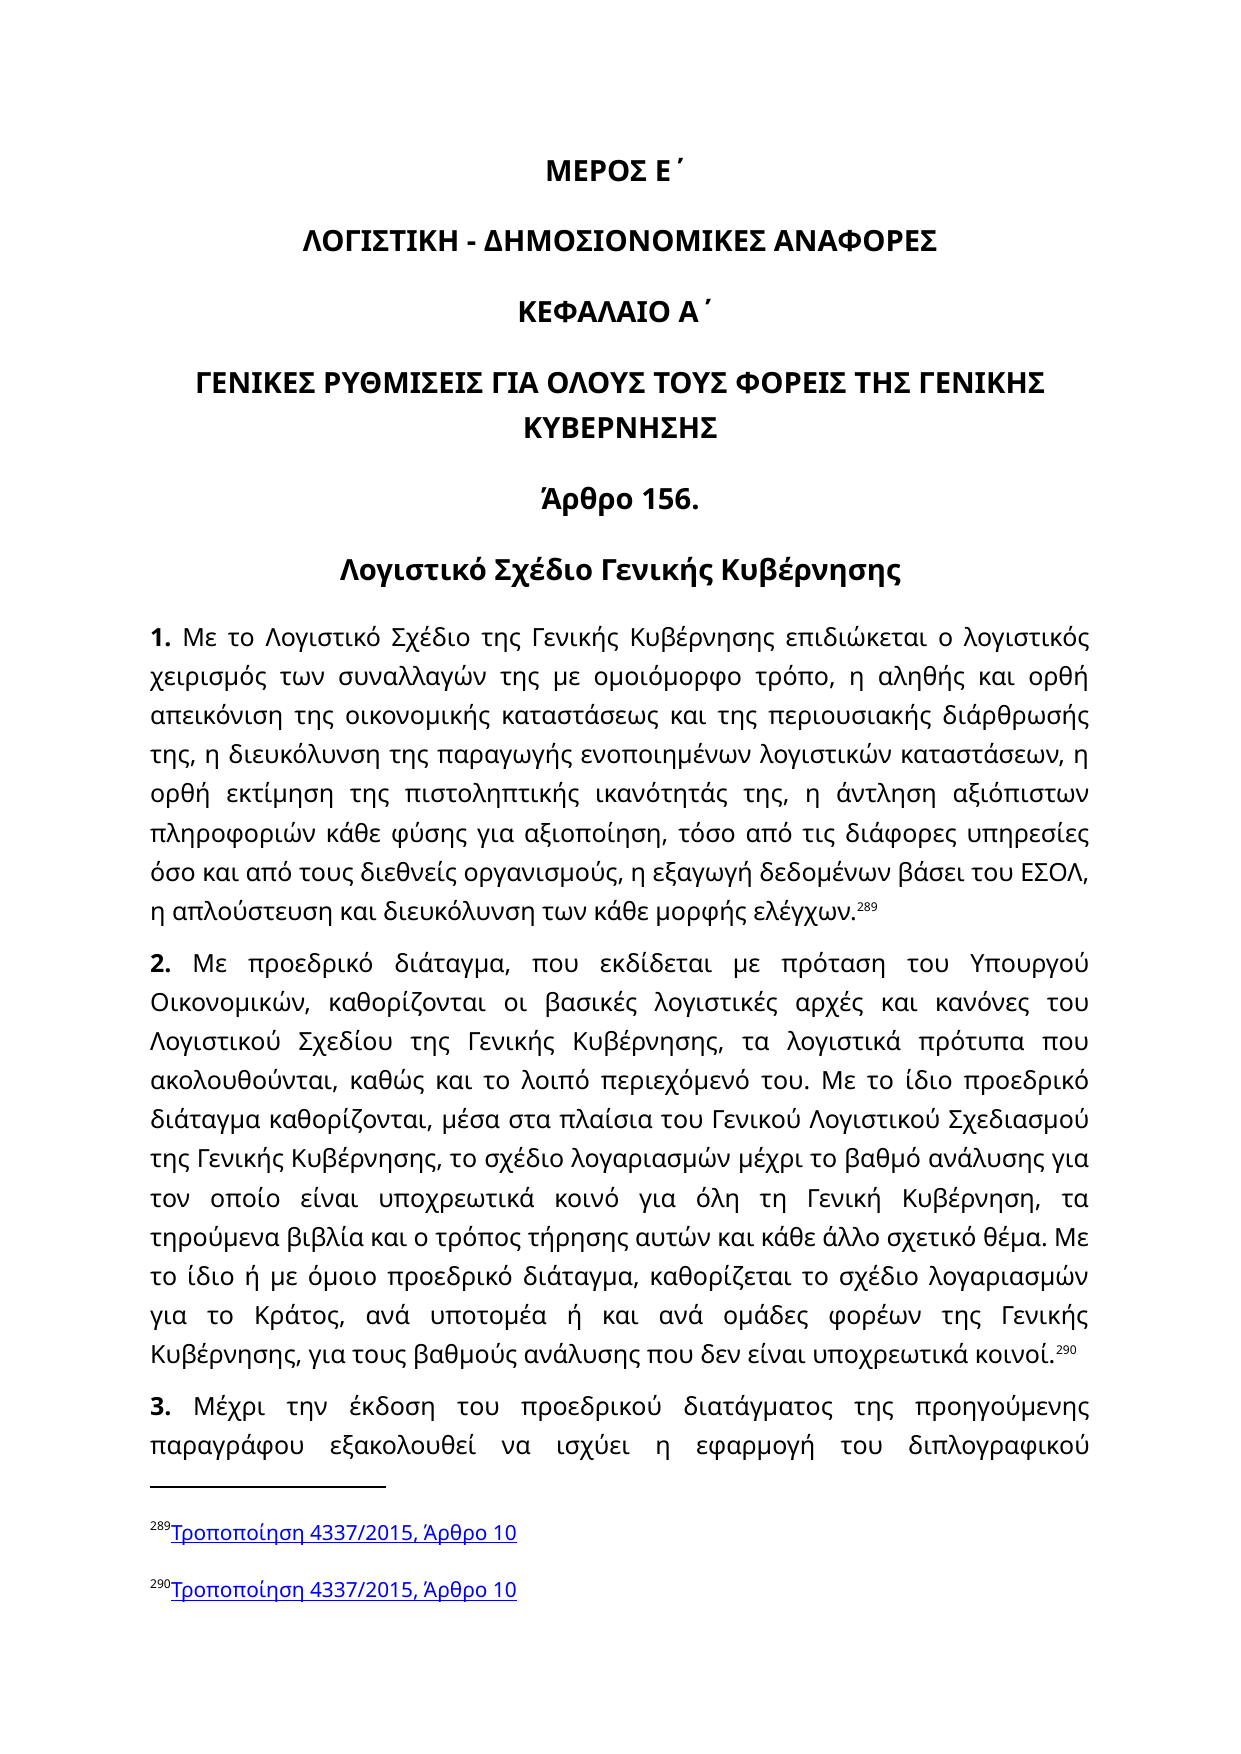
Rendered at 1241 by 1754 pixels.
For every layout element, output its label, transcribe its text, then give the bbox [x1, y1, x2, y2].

subtitle Άρθρο 156. [150, 478, 1090, 518]
text Τροποποίηση 4337/2015, Άρθρο 10 [150, 1576, 1090, 1604]
text 2. Με προεδρικό διάταγμα, που εκδίδεται με πρόταση του Υπουργού Οικονομικών, καθορίζονται οι βασικές λογιστικές αρχές και κανόνες του Λογιστικού Σχεδίου της Γενικής Κυβέρνησης, τα λογιστικά πρότυπα που ακολουθούνται, καθώς και το λοιπό περιεχόμενό του. Με το ίδιο προεδρικό διάταγμα καθορίζονται, μέσα στα πλαίσια του Γενικού Λογιστικού Σχεδιασμού της Γενικής Κυβέρνησης, το σχέδιο λογαριασμών μέχρι το βαθμό ανάλυσης για τον οποίο είναι υποχρεωτικά κοινό για όλη τη Γενική Κυβέρνηση, τα τηρούμενα βιβλία και ο τρόπος τήρησης αυτών και κάθε άλλο σχετικό θέμα. Με το ίδιο ή με όμοιο προεδρικό διάταγμα, καθορίζεται το σχέδιο λογαριασμών για το Κράτος, ανά υποτομέα ή και ανά ομάδες φορέων της Γενικής Κυβέρνησης, για τους βαθμούς ανάλυσης που δεν είναι υποχρεωτικά κοινοί. [150, 945, 1090, 1371]
subtitle ΚΕΦΑΛΑΙΟ Α΄ [150, 291, 1090, 331]
subtitle ΛΟΓΙΣΤΙΚΗ - ΔΗΜΟΣΙΟΝΟΜΙΚΕΣ ΑΝΑΦΟΡΕΣ [150, 221, 1090, 260]
subtitle ΜΕΡΟΣ Ε΄ [150, 150, 1090, 190]
text 3. Μέχρι την έκδοση του προεδρικού διατάγματος της προηγούμενης παραγράφου εξακολουθεί να ισχύει η εφαρμογή του διπλογραφικού [150, 1388, 1090, 1462]
text Τροποποίηση 4337/2015, Άρθρο 10 [150, 1518, 1090, 1546]
subtitle ΓΕΝΙΚΕΣ ΡΥΘΜΙΣΕΙΣ ΓΙΑ ΟΛΟΥΣ ΤΟΥΣ ΦΟΡΕΙΣ ΤΗΣ ΓΕΝΙΚΗΣ ΚΥΒΕΡΝΗΣΗΣ [150, 362, 1090, 447]
subtitle Λογιστικό Σχέδιο Γενικής Κυβέρνησης [150, 549, 1090, 588]
text 1. Με το Λογιστικό Σχέδιο της Γενικής Κυβέρνησης επιδιώκεται ο λογιστικός χειρισμός των συναλλαγών της με ομοιόμορφο τρόπο, η αληθής και ορθή απεικόνιση της οικονομικής καταστάσεως και της περιουσιακής διάρθρωσής της, η διευκόλυνση της παραγωγής ενοποιημένων λογιστικών καταστάσεων, η ορθή εκτίμηση της πιστοληπτικής ικανότητάς της, η άντληση αξιόπιστων πληροφοριών κάθε φύσης για αξιοποίηση, τόσο από τις διάφορες υπηρεσίες όσο και από τους διεθνείς οργανισμούς, η εξαγωγή δεδομένων βάσει του ΕΣΟΛ, η απλούστευση και διευκόλυνση των κάθε μορφής ελέγχων. [150, 619, 1090, 928]
